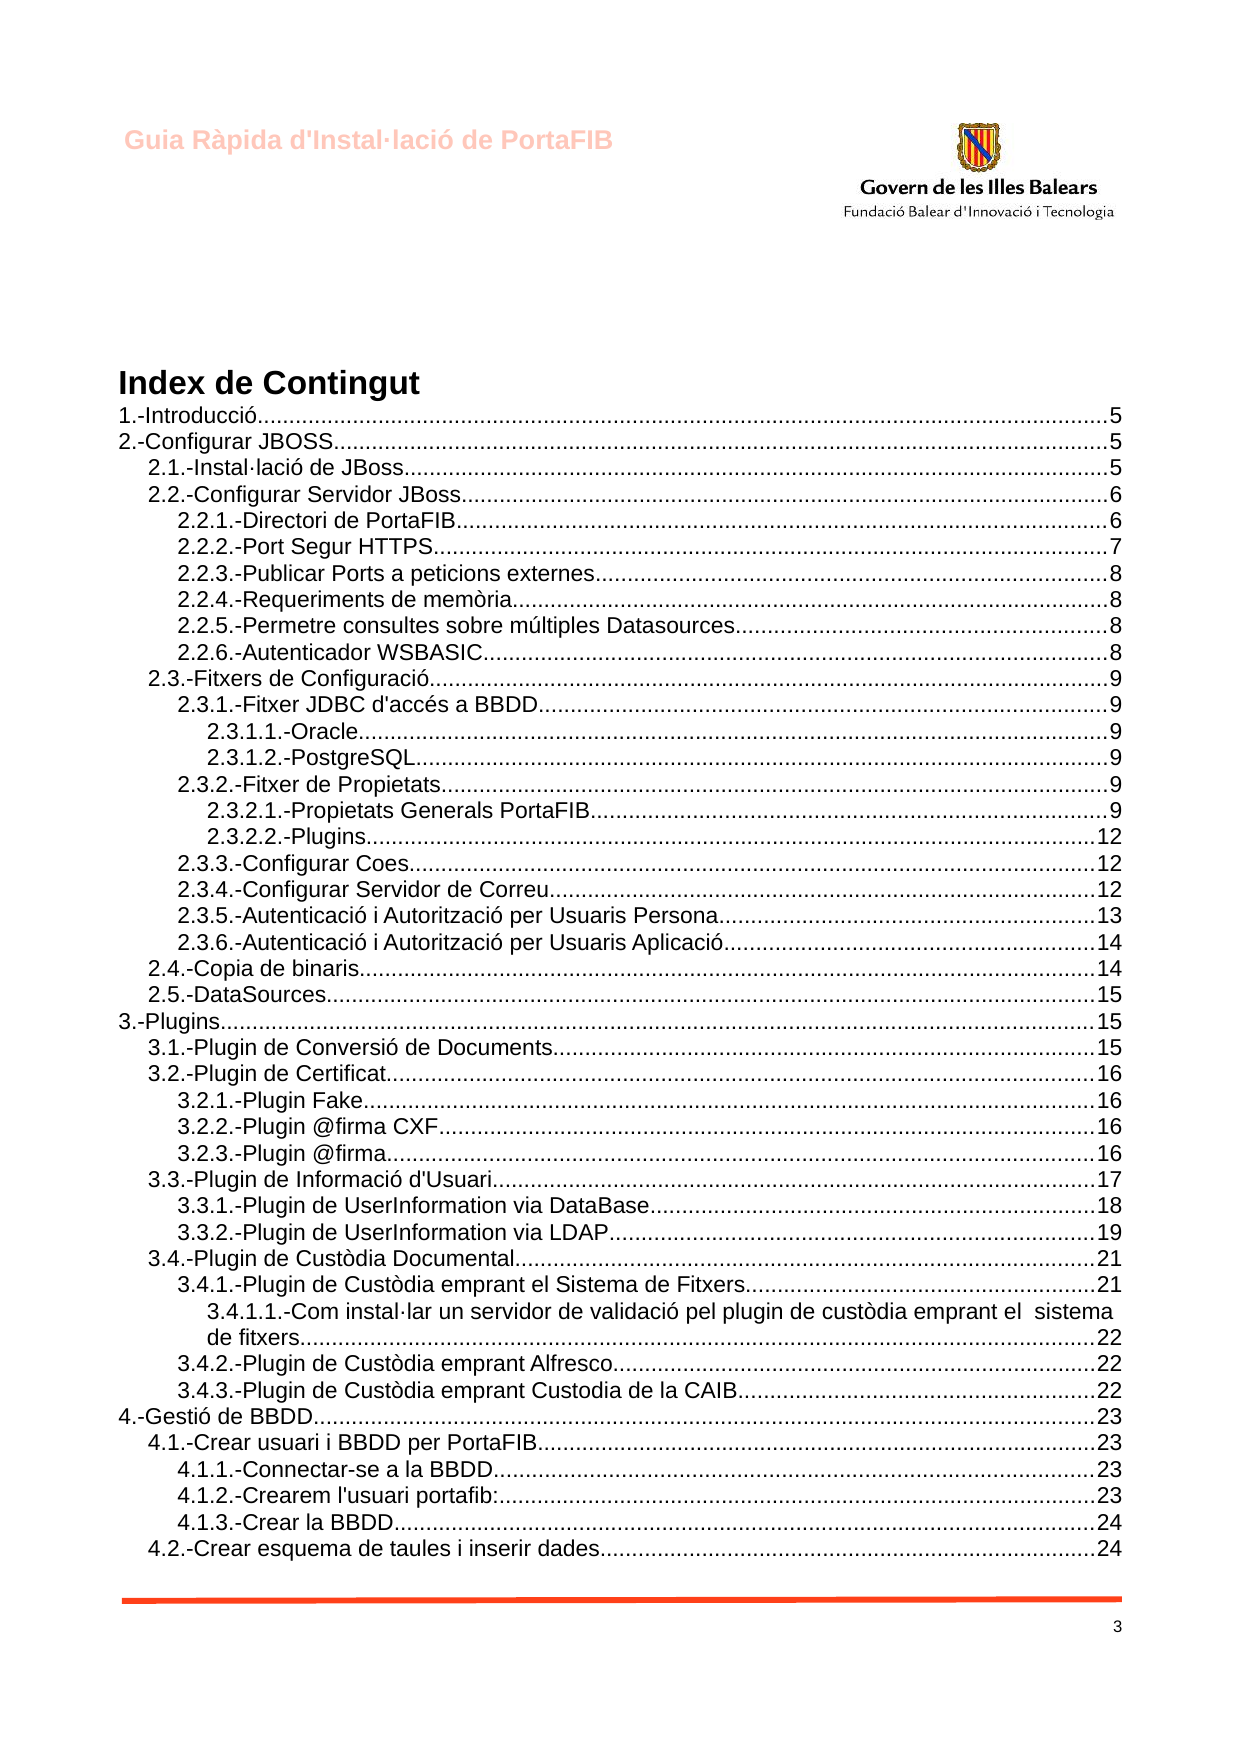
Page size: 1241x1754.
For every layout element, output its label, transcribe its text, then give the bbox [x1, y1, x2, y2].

text 3.4.-Plugin de Custòdia Documental 21 [148, 1245, 1122, 1271]
text 2.3.2.1.-Propietats Generals PortaFIB 9 [207, 797, 1122, 823]
text 2.3.5.-Autenticació i Autorització per Usuaris Persona 13 [177, 902, 1122, 929]
text 2.3.3.-Configurar Coes 12 [177, 849, 1122, 876]
text 4.2.-Crear esquema de taules i inserir dades 24 [148, 1535, 1122, 1561]
text 3.4.1.-Plugin de Custòdia emprant el Sistema de Fitxers 21 [177, 1271, 1122, 1298]
text 3.2.3.-Plugin @firma 16 [177, 1139, 1122, 1166]
text 4.1.1.-Connectar-se a la BBDD 23 [177, 1456, 1122, 1482]
text 2.2.5.-Permetre consultes sobre múltiples Datasources 8 [177, 612, 1122, 639]
text 2.5.-DataSources 15 [148, 981, 1122, 1008]
text 2.1.-Instal·lació de JBoss 5 [148, 454, 1122, 481]
text 1.-Introducció 5 [118, 402, 1122, 428]
text 4.1.3.-Crear la BBDD 24 [177, 1508, 1122, 1535]
text 3.4.1.1.-Com instal·lar un servidor de validació pel plugin de custòdia emprant el sistema de fitxers 22 [207, 1298, 1122, 1350]
text 3.3.-Plugin de Informació d'Usuari 17 [148, 1166, 1122, 1192]
text 2.2.-Configurar Servidor JBoss 6 [148, 481, 1122, 507]
text 3.2.2.-Plugin @firma CXF 16 [177, 1113, 1122, 1139]
text 3.3.2.-Plugin de UserInformation via LDAP 19 [177, 1218, 1122, 1245]
text 2.3.6.-Autenticació i Autorització per Usuaris Aplicació 14 [177, 929, 1122, 955]
text 3.1.-Plugin de Conversió de Documents 15 [148, 1034, 1122, 1060]
text 2.3.1.-Fitxer JDBC d'accés a BBDD 9 [177, 691, 1122, 718]
text 3.3.1.-Plugin de UserInformation via DataBase 18 [177, 1192, 1122, 1218]
text 4.-Gestió de BBDD 23 [118, 1403, 1122, 1429]
text 2.2.4.-Requeriments de memòria 8 [177, 586, 1122, 612]
text 2.3.1.2.-PostgreSQL 9 [207, 744, 1122, 771]
text 3.-Plugins 15 [118, 1008, 1122, 1034]
text 3.4.3.-Plugin de Custòdia emprant Custodia de la CAIB 22 [177, 1377, 1122, 1403]
text 2.3.1.1.-Oracle 9 [207, 718, 1122, 744]
text 2.3.-Fitxers de Configuració 9 [148, 665, 1122, 691]
text 2.2.1.-Directori de PortaFIB 6 [177, 507, 1122, 533]
text 2.2.6.-Autenticador WSBASIC 8 [177, 639, 1122, 665]
text 2.2.2.-Port Segur HTTPS 7 [177, 533, 1122, 560]
text 2.3.2.2.-Plugins 12 [207, 823, 1122, 849]
text 3.2.1.-Plugin Fake 16 [177, 1087, 1122, 1113]
text 2.2.3.-Publicar Ports a peticions externes 8 [177, 560, 1122, 586]
text 2.3.2.-Fitxer de Propietats 9 [177, 771, 1122, 797]
picture [840, 123, 1117, 220]
subtitle Index de Contingut [118, 363, 1122, 402]
text 4.1.2.-Crearem l'usuari portafib: 23 [177, 1482, 1122, 1508]
text 2.4.-Copia de binaris 14 [148, 955, 1122, 981]
text 4.1.-Crear usuari i BBDD per PortaFIB 23 [148, 1429, 1122, 1456]
text 2.-Configurar JBOSS 5 [118, 428, 1122, 454]
text 3.4.2.-Plugin de Custòdia emprant Alfresco 22 [177, 1350, 1122, 1377]
text 3.2.-Plugin de Certificat 16 [148, 1060, 1122, 1087]
text 2.3.4.-Configurar Servidor de Correu 12 [177, 876, 1122, 902]
